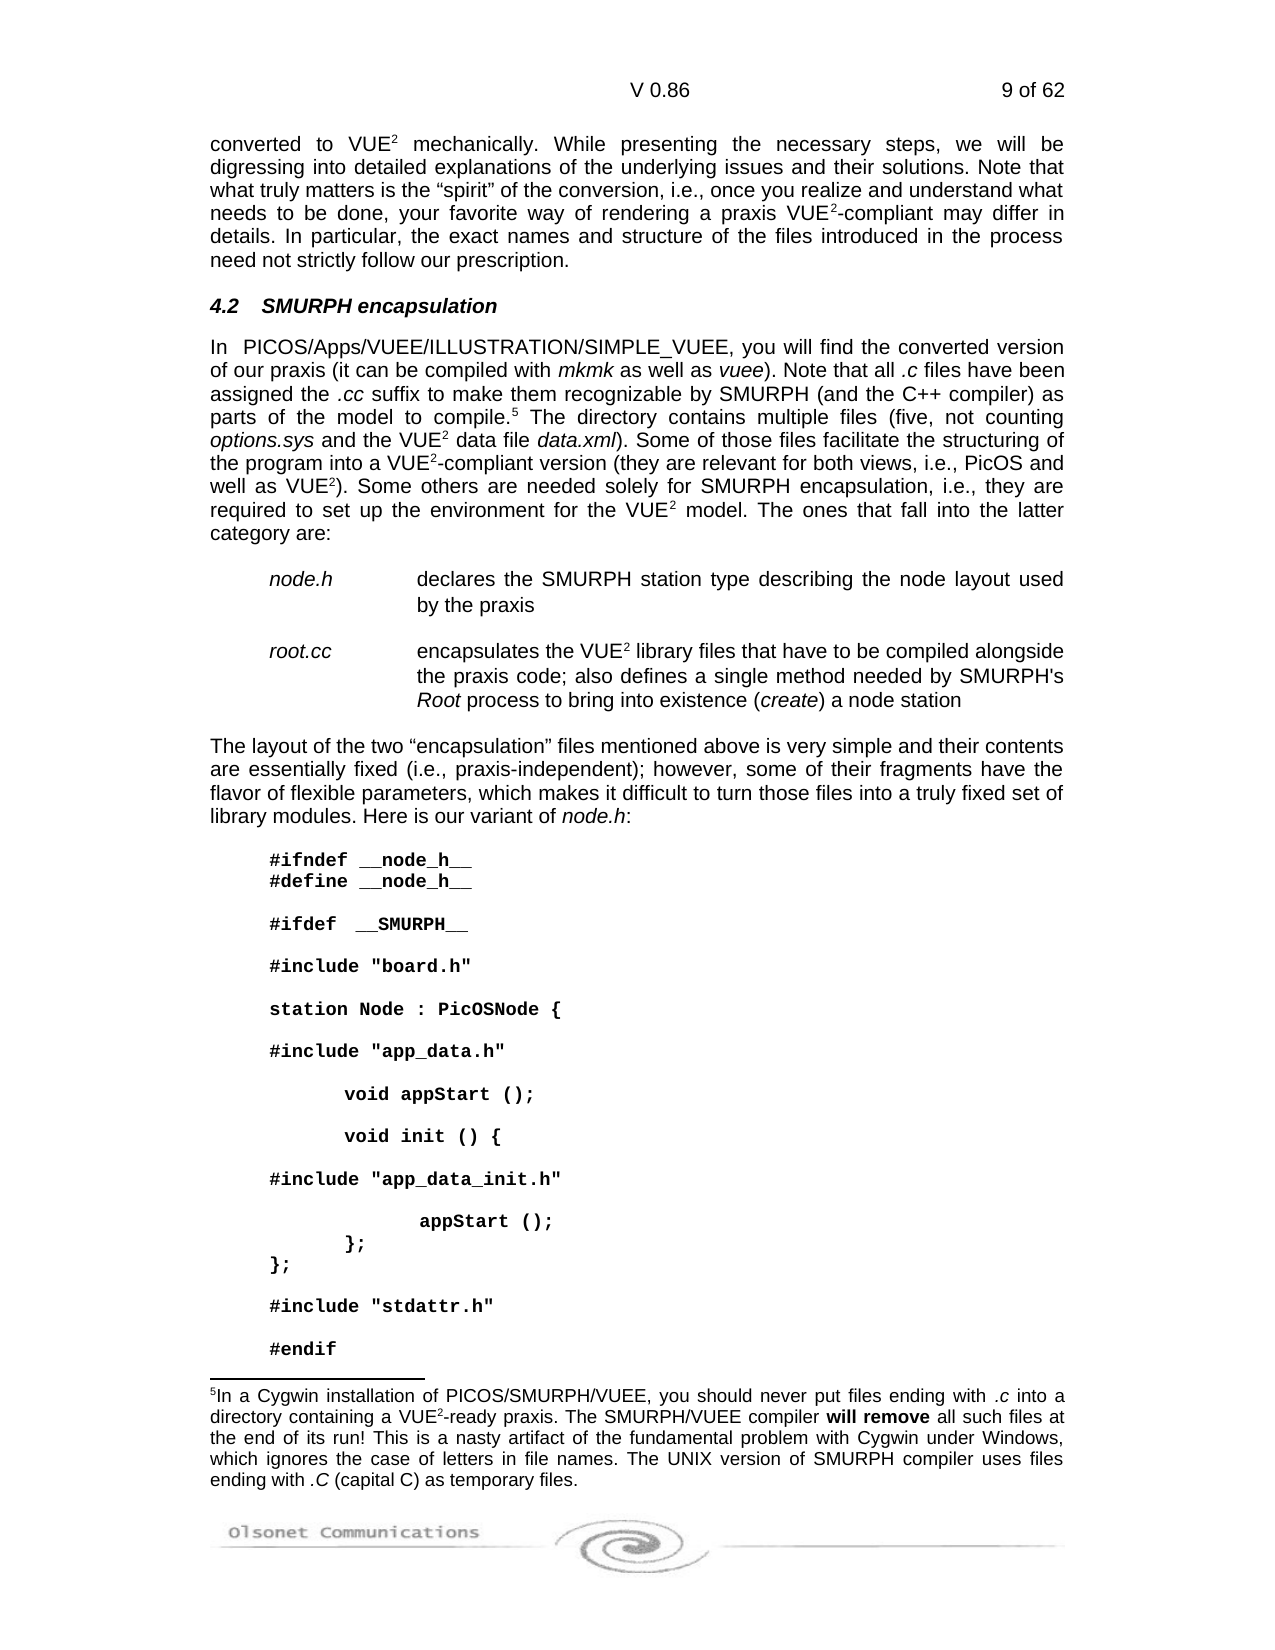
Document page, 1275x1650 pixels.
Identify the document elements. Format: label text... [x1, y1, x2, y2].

text #include "board.h" [269, 957, 1065, 978]
text node.h declares the SMURPH station type describing the node layout used by the praxis [269, 568, 1065, 616]
text #define __node_h__ [269, 872, 1065, 893]
text In PICOS/Apps/VUEE/ILLUSTRATION/SIMPLE_VUEE, you will find the converted version of our praxis (it can be compiled with mkmk as well as vuee). Note that all .c files have been assigned the .cc suffix to make them recognizable by SMURPH (and the C++ compiler) as parts of the model to compile. The directory contains multiple files (five, not counting options.sys and the VUE2 data file data.xml). Some of those files facilitate the structuring of the program into a VUE2-compliant version (they are relevant for both views, i.e., PicOS and well as VUE2). Some others are needed solely for SMURPH encapsulation, i.e., they are required to set up the environment for the VUE2 model. The ones that fall into the latter category are: [210, 336, 1065, 545]
text #include "app_data_init.h" [269, 1170, 1065, 1191]
text }; [269, 1255, 1065, 1276]
text #endif [269, 1340, 1065, 1361]
text The layout of the two “encapsulation” files mentioned above is very simple and their contents are essentially fixed (i.e., praxis-independent); however, some of their fragments have the flavor of flexible parameters, which makes it difficult to turn those files into a truly fixed set of library modules. Here is our variant of node.h: [210, 735, 1065, 828]
text #include "app_data.h" [269, 1042, 1065, 1063]
subtitle SMURPH encapsulation [210, 295, 1065, 318]
text void init () { [269, 1127, 1065, 1148]
text root.cc encapsulates the VUE2 library files that have to be compiled alongside the praxis code; also defines a single method needed by SMURPH's Root process to bring into existence (create) a node station [269, 640, 1065, 712]
text #ifdef __SMURPH__ [269, 915, 1065, 936]
text In a Cygwin installation of PICOS/SMURPH/VUEE, you should never put files ending with .c into a directory containing a VUE2-ready praxis. The SMURPH/VUEE compiler will remove all such files at the end of its run! This is a nasty artifact of the fundamental problem with Cygwin under Windows, which ignores the case of letters in file names. The UNIX version of SMURPH compiler uses files ending with .C (capital C) as temporary files. [210, 1385, 1065, 1490]
text #include "stdattr.h" [269, 1297, 1065, 1318]
picture [210, 1504, 1065, 1596]
text appStart (); [269, 1212, 1065, 1233]
text converted to VUE2 mechanically. While presenting the necessary steps, we will be digressing into detailed explanations of the underlying issues and their solutions. Note that what truly matters is the “spirit” of the conversion, i.e., once you realize and understand what needs to be done, your favorite way of rendering a praxis VUE2-compliant may differ in details. In particular, the exact names and structure of the files introduced in the process need not strictly follow our prescription. [210, 132, 1065, 272]
text void appStart (); [269, 1085, 1065, 1106]
text #ifndef __node_h__ [269, 851, 1065, 872]
text }; [269, 1233, 1065, 1255]
text station Node : PicOSNode { [269, 1000, 1065, 1021]
